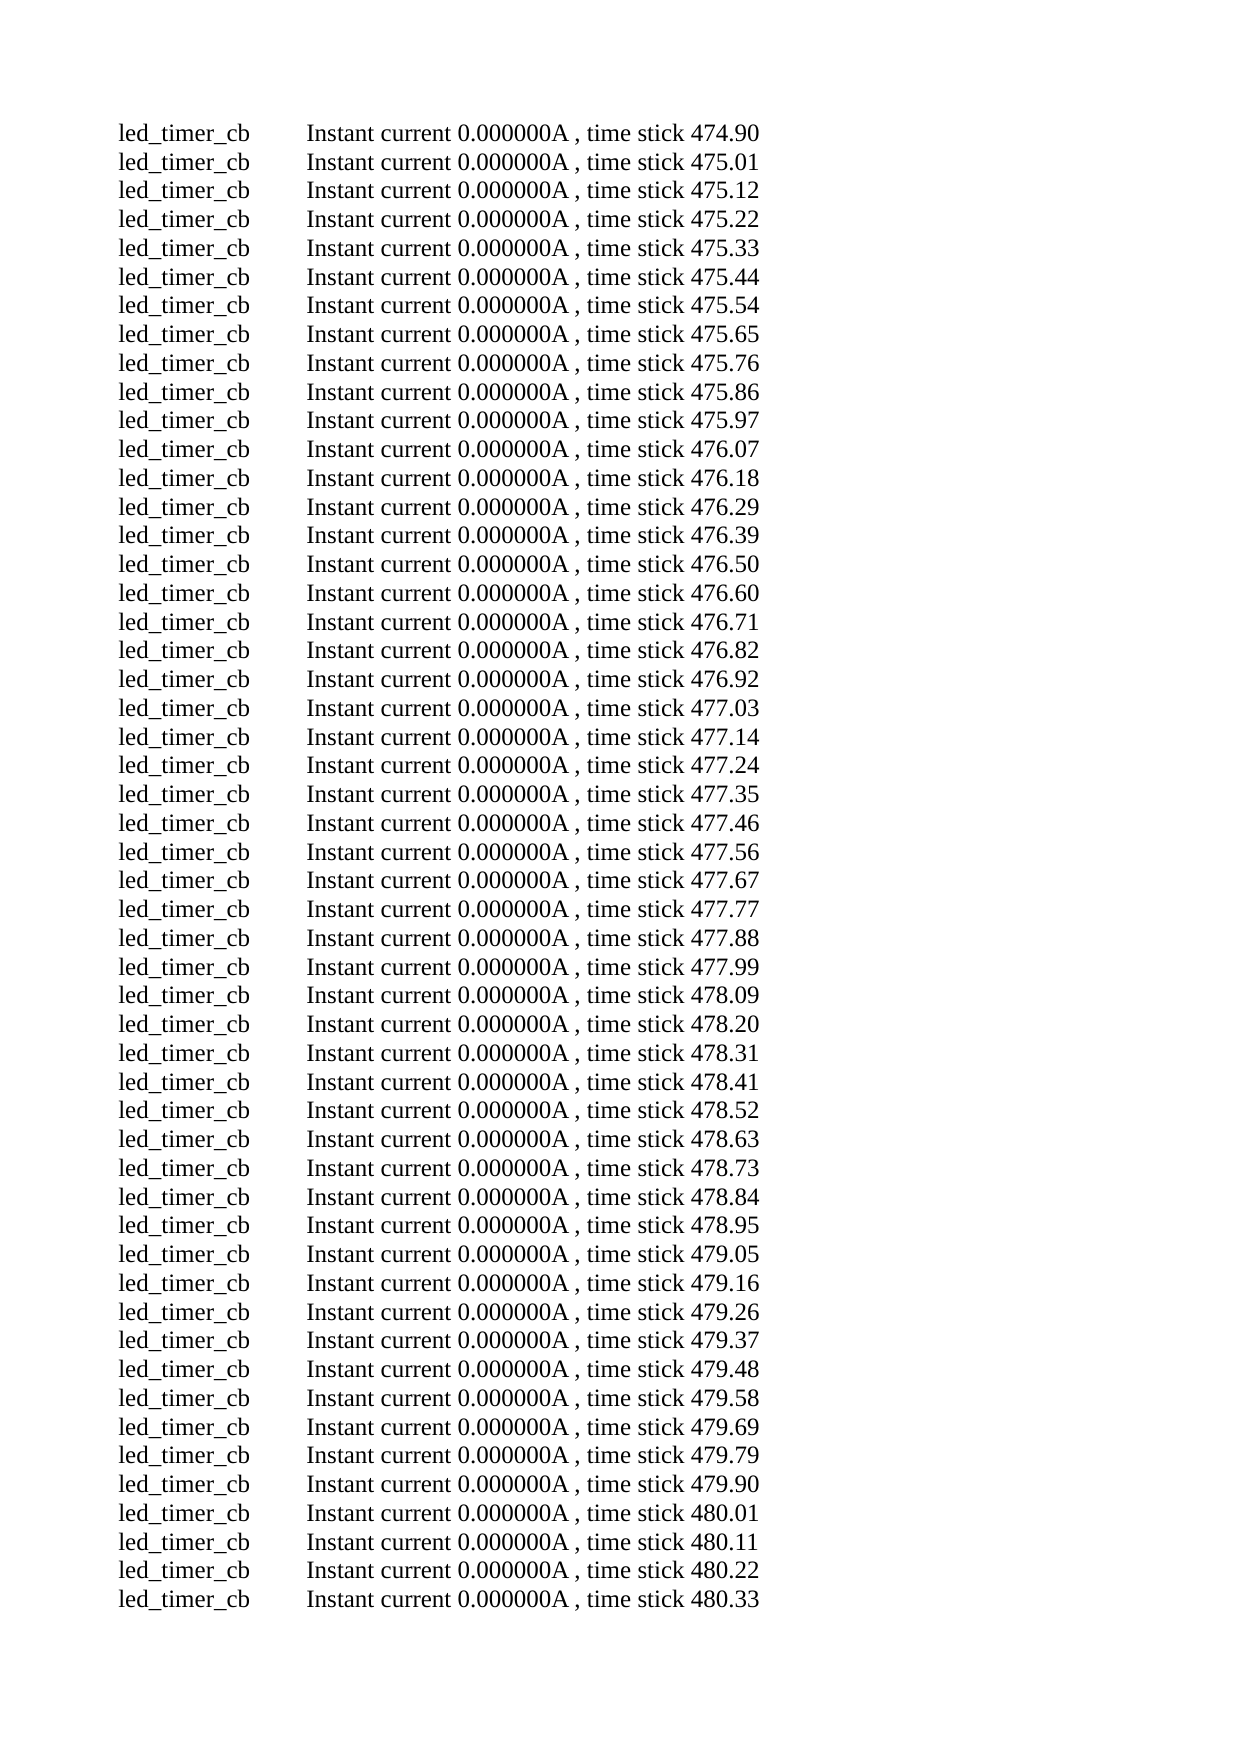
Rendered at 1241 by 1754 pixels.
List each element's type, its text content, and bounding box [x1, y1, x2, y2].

text led_timer_cb Instant current 0.000000A , time stick 477.56 [118, 837, 1122, 866]
text led_timer_cb Instant current 0.000000A , time stick 475.97 [118, 406, 1122, 434]
text led_timer_cb Instant current 0.000000A , time stick 478.73 [118, 1153, 1122, 1182]
text led_timer_cb Instant current 0.000000A , time stick 478.95 [118, 1211, 1122, 1239]
text led_timer_cb Instant current 0.000000A , time stick 479.48 [118, 1354, 1122, 1383]
text led_timer_cb Instant current 0.000000A , time stick 477.77 [118, 894, 1122, 923]
text led_timer_cb Instant current 0.000000A , time stick 478.52 [118, 1096, 1122, 1124]
text led_timer_cb Instant current 0.000000A , time stick 479.58 [118, 1383, 1122, 1412]
text led_timer_cb Instant current 0.000000A , time stick 478.84 [118, 1182, 1122, 1211]
text led_timer_cb Instant current 0.000000A , time stick 477.99 [118, 952, 1122, 981]
text led_timer_cb Instant current 0.000000A , time stick 479.79 [118, 1441, 1122, 1469]
text led_timer_cb Instant current 0.000000A , time stick 477.35 [118, 779, 1122, 808]
text led_timer_cb Instant current 0.000000A , time stick 476.18 [118, 463, 1122, 492]
text led_timer_cb Instant current 0.000000A , time stick 479.26 [118, 1297, 1122, 1326]
text led_timer_cb Instant current 0.000000A , time stick 476.82 [118, 636, 1122, 664]
text led_timer_cb Instant current 0.000000A , time stick 475.01 [118, 147, 1122, 176]
text led_timer_cb Instant current 0.000000A , time stick 476.50 [118, 549, 1122, 578]
text led_timer_cb Instant current 0.000000A , time stick 478.09 [118, 981, 1122, 1009]
text led_timer_cb Instant current 0.000000A , time stick 480.33 [118, 1584, 1122, 1613]
text led_timer_cb Instant current 0.000000A , time stick 475.54 [118, 291, 1122, 319]
text led_timer_cb Instant current 0.000000A , time stick 476.71 [118, 607, 1122, 636]
text led_timer_cb Instant current 0.000000A , time stick 478.41 [118, 1067, 1122, 1096]
text led_timer_cb Instant current 0.000000A , time stick 477.67 [118, 866, 1122, 894]
text led_timer_cb Instant current 0.000000A , time stick 475.86 [118, 377, 1122, 406]
text led_timer_cb Instant current 0.000000A , time stick 480.01 [118, 1498, 1122, 1527]
text led_timer_cb Instant current 0.000000A , time stick 479.37 [118, 1326, 1122, 1354]
text led_timer_cb Instant current 0.000000A , time stick 476.29 [118, 492, 1122, 521]
text led_timer_cb Instant current 0.000000A , time stick 476.39 [118, 521, 1122, 549]
text led_timer_cb Instant current 0.000000A , time stick 476.60 [118, 578, 1122, 607]
text led_timer_cb Instant current 0.000000A , time stick 478.20 [118, 1009, 1122, 1038]
text led_timer_cb Instant current 0.000000A , time stick 479.05 [118, 1239, 1122, 1268]
text led_timer_cb Instant current 0.000000A , time stick 475.44 [118, 262, 1122, 291]
text led_timer_cb Instant current 0.000000A , time stick 477.24 [118, 751, 1122, 779]
text led_timer_cb Instant current 0.000000A , time stick 479.69 [118, 1412, 1122, 1441]
text led_timer_cb Instant current 0.000000A , time stick 477.46 [118, 808, 1122, 837]
text led_timer_cb Instant current 0.000000A , time stick 476.92 [118, 664, 1122, 693]
text led_timer_cb Instant current 0.000000A , time stick 475.65 [118, 319, 1122, 348]
text led_timer_cb Instant current 0.000000A , time stick 475.33 [118, 233, 1122, 262]
text led_timer_cb Instant current 0.000000A , time stick 477.14 [118, 722, 1122, 751]
text led_timer_cb Instant current 0.000000A , time stick 475.22 [118, 204, 1122, 233]
text led_timer_cb Instant current 0.000000A , time stick 479.90 [118, 1469, 1122, 1498]
text led_timer_cb Instant current 0.000000A , time stick 478.31 [118, 1038, 1122, 1067]
text led_timer_cb Instant current 0.000000A , time stick 480.11 [118, 1527, 1122, 1556]
text led_timer_cb Instant current 0.000000A , time stick 480.22 [118, 1556, 1122, 1584]
text led_timer_cb Instant current 0.000000A , time stick 477.88 [118, 923, 1122, 952]
text led_timer_cb Instant current 0.000000A , time stick 478.63 [118, 1124, 1122, 1153]
text led_timer_cb Instant current 0.000000A , time stick 475.76 [118, 348, 1122, 377]
text led_timer_cb Instant current 0.000000A , time stick 477.03 [118, 693, 1122, 722]
text led_timer_cb Instant current 0.000000A , time stick 475.12 [118, 176, 1122, 204]
text led_timer_cb Instant current 0.000000A , time stick 474.90 [118, 118, 1122, 147]
text led_timer_cb Instant current 0.000000A , time stick 479.16 [118, 1268, 1122, 1297]
text led_timer_cb Instant current 0.000000A , time stick 476.07 [118, 434, 1122, 463]
